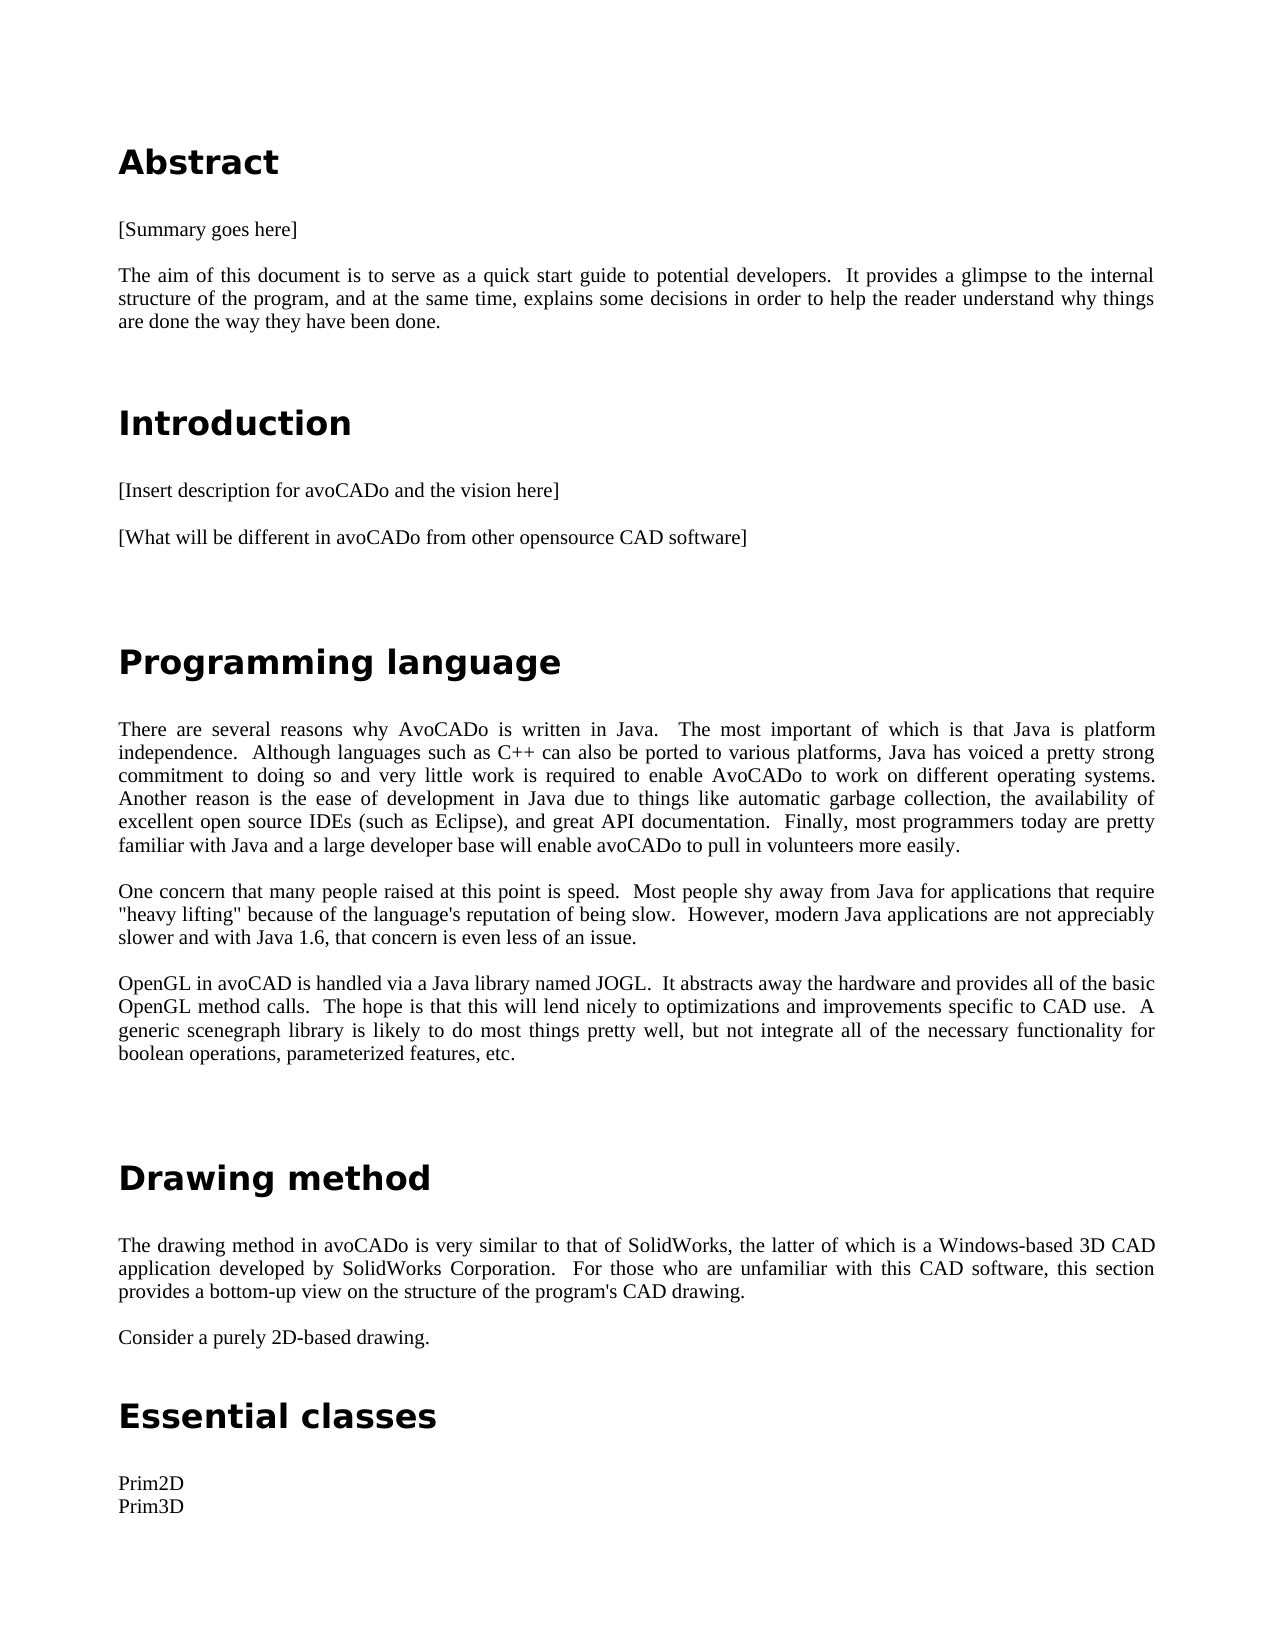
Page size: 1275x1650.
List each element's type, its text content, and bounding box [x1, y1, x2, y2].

text One concern that many people raised at this point is speed. Most people shy away from Java for applications that require "heavy lifting" because of the language's reputation of being slow. However, modern Java applications are not appreciably slower and with Java 1.6, that concern is even less of an issue. [118, 880, 1157, 949]
text The drawing method in avoCADo is very similar to that of SolidWorks, the latter of which is a Windows-based 3D CAD application developed by SolidWorks Corporation. For those who are unfamiliar with this CAD software, this section provides a bottom-up view on the structure of the program's CAD drawing. [118, 1234, 1157, 1303]
text [Insert description for avoCADo and the vision here] [118, 479, 1157, 502]
text Consider a purely 2D-based drawing. [118, 1326, 1157, 1349]
subtitle Introduction [118, 405, 1157, 444]
text [Summary goes here] [118, 218, 1157, 241]
text [What will be different in avoCADo from other opensource CAD software] [118, 526, 1157, 549]
subtitle Abstract [118, 143, 1157, 182]
subtitle Programming language [118, 643, 1157, 682]
text Prim2D [118, 1472, 1157, 1495]
subtitle Essential classes [118, 1397, 1157, 1437]
text Prim3D [118, 1495, 1157, 1518]
text OpenGL in avoCAD is handled via a Java library named JOGL. It abstracts away the hardware and provides all of the basic OpenGL method calls. The hope is that this will lend nicely to optimizations and improvements specific to CAD use. A generic scenegraph library is likely to do most things pretty well, but not integrate all of the necessary functionality for boolean operations, parameterized features, etc. [118, 972, 1157, 1065]
text The aim of this document is to serve as a quick start guide to potential developers. It provides a glimpse to the internal structure of the program, and at the same time, explains some decisions in order to help the reader understand why things are done the way they have been done. [118, 264, 1157, 333]
subtitle Drawing method [118, 1159, 1157, 1198]
text There are several reasons why AvoCADo is written in Java. The most important of which is that Java is platform independence. Although languages such as C++ can also be ported to various platforms, Java has voiced a pretty strong commitment to doing so and very little work is required to enable AvoCADo to work on different operating systems. Another reason is the ease of development in Java due to things like automatic garbage collection, the availability of excellent open source IDEs (such as Eclipse), and great API documentation. Finally, most programmers today are pretty familiar with Java and a large developer base will enable avoCADo to pull in volunteers more easily. [118, 718, 1157, 857]
